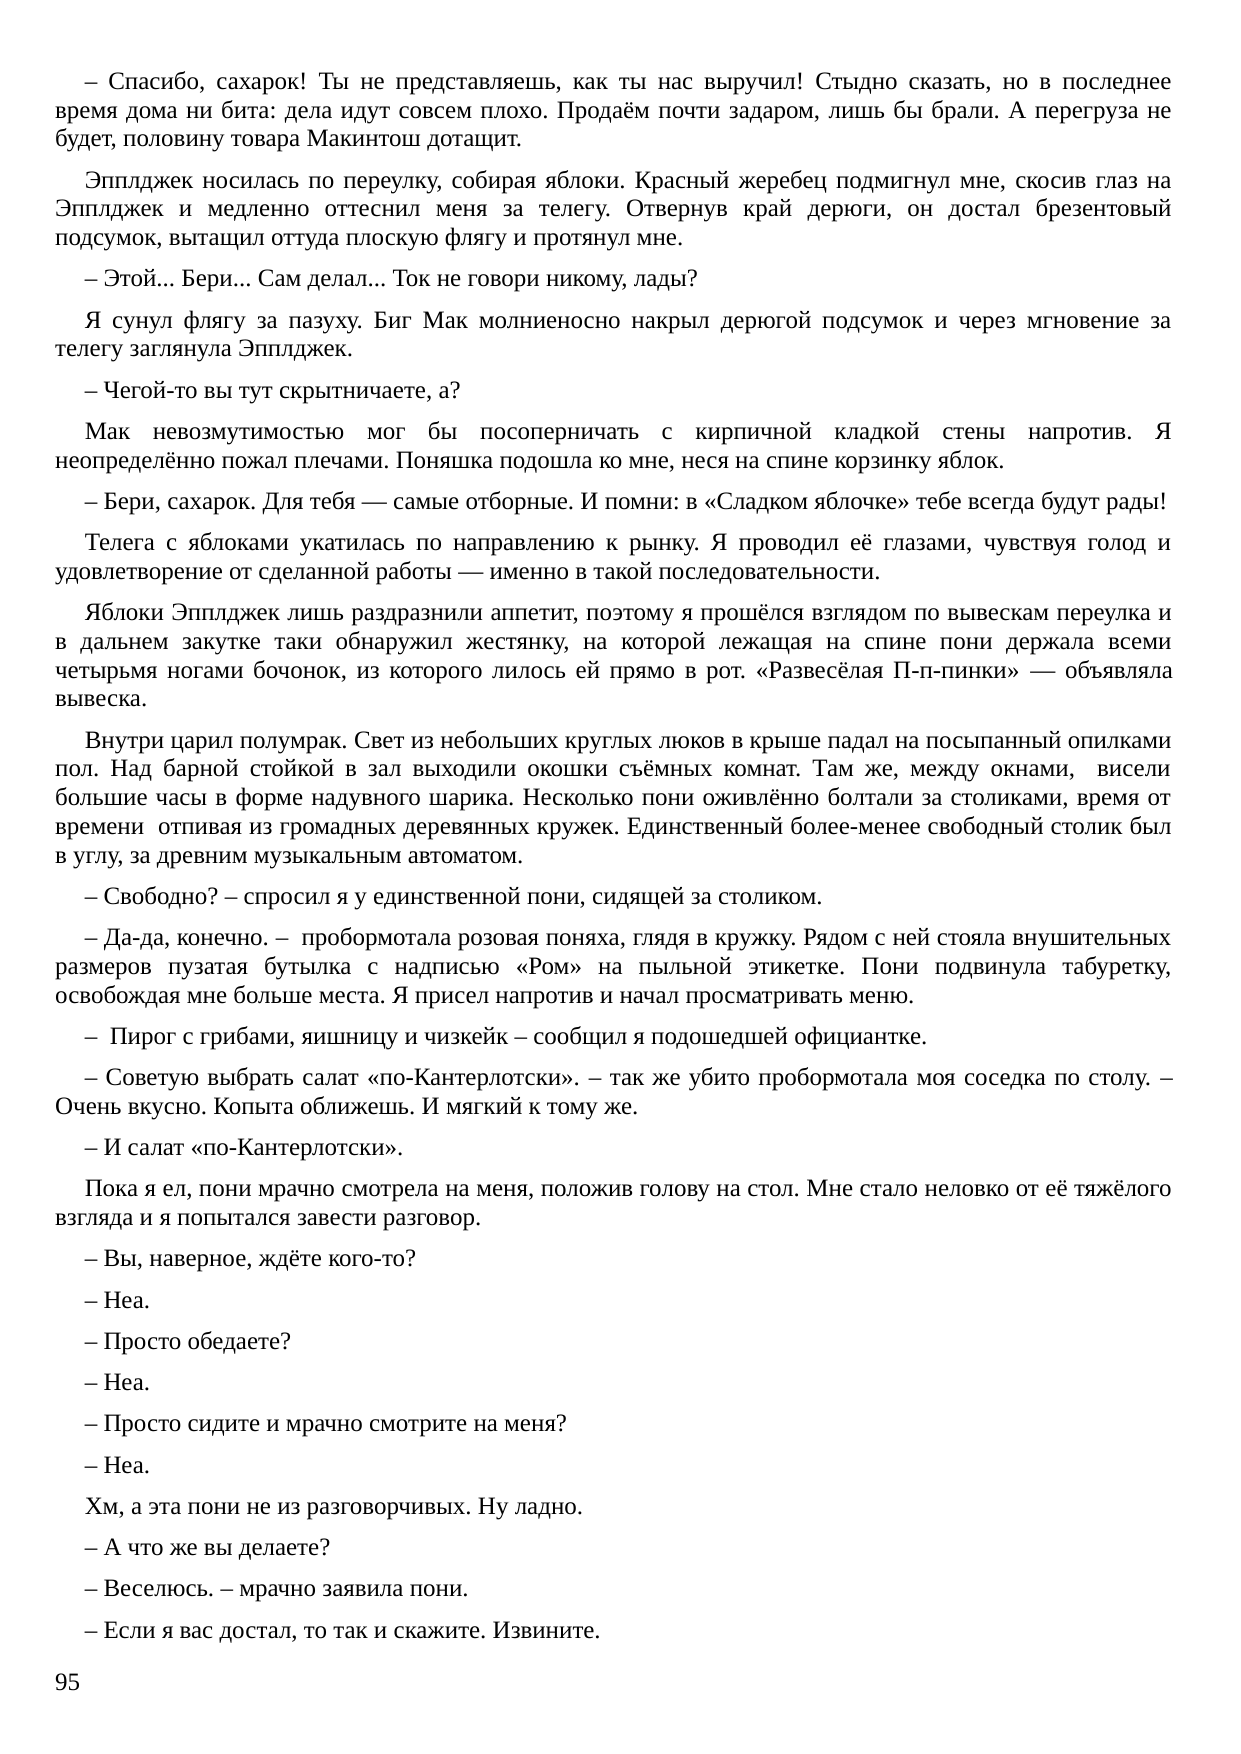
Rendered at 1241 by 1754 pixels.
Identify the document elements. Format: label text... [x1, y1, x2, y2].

text – Спасибо, сахарок! Ты не представляешь, как ты нас выручил! Стыдно сказать, но в последнее время дома ни бита: дела идут совсем плохо. Продаём почти задаром, лишь бы брали. А перегруза не будет, половину товара Макинтош дотащит. [55, 66, 1173, 152]
text – Просто сидите и мрачно смотрите на меня? [55, 1408, 1173, 1437]
text Я сунул флягу за пазуху. Биг Мак молниеносно накрыл дерюгой подсумок и через мгновение за телегу заглянула Эпплджек. [55, 305, 1173, 362]
text Телега с яблоками укатилась по направлению к рынку. Я проводил её глазами, чувствуя голод и удовлетворение от сделанной работы — именно в такой последовательности. [55, 527, 1173, 585]
text – Свободно? – спросил я у единственной пони, сидящей за столиком. [55, 881, 1173, 910]
text Внутри царил полумрак. Свет из небольших круглых люков в крыше падал на посыпанный опилками пол. Над барной стойкой в зал выходили окошки съёмных комнат. Там же, между окнами, висели большие часы в форме надувного шарика. Несколько пони оживлённо болтали за столиками, время от времени отпивая из громадных деревянных кружек. Единственный более-менее свободный столик был в углу, за древним музыкальным автоматом. [55, 725, 1173, 868]
text – Веселюсь. – мрачно заявила пони. [55, 1573, 1173, 1602]
text – А что же вы делаете? [55, 1532, 1173, 1561]
text – Вы, наверное, ждёте кого-то? [55, 1243, 1173, 1272]
text Яблоки Эпплджек лишь раздразнили аппетит, поэтому я прошёлся взглядом по вывескам переулка и в дальнем закутке таки обнаружил жестянку, на которой лежащая на спине пони держала всеми четырьмя ногами бочонок, из которого лилось ей прямо в рот. «Развесёлая П-п-пинки» — объявляла вывеска. [55, 597, 1173, 712]
text Мак невозмутимостью мог бы посоперничать с кирпичной кладкой стены напротив. Я неопределённо пожал плечами. Поняшка подошла ко мне, неся на спине корзинку яблок. [55, 416, 1173, 473]
text – Если я вас достал, то так и скажите. Извините. [55, 1615, 1173, 1643]
text – Просто обедаете? [55, 1326, 1173, 1355]
text – Неа. [55, 1285, 1173, 1313]
text Эпплджек носилась по переулку, собирая яблоки. Красный жеребец подмигнул мне, скосив глаз на Эпплджек и медленно оттеснил меня за телегу. Отвернув край дерюги, он достал брезентовый подсумок, вытащил оттуда плоскую флягу и протянул мне. [55, 165, 1173, 251]
text – Чегой-то вы тут скрытничаете, а? [55, 375, 1173, 403]
text – Этой... Бери... Сам делал... Ток не говори никому, лады? [55, 263, 1173, 292]
text Пока я ел, пони мрачно смотрела на меня, положив голову на стол. Мне стало неловко от её тяжёлого взгляда и я попытался завести разговор. [55, 1173, 1173, 1231]
text – Неа. [55, 1367, 1173, 1396]
text – Пирог с грибами, яишницу и чизкейк – сообщил я подошедшей официантке. [55, 1021, 1173, 1050]
text – Советую выбрать салат «по-Кантерлотски». – так же убито пробормотала моя соседка по столу. – Очень вкусно. Копыта оближешь. И мягкий к тому же. [55, 1062, 1173, 1120]
text – И салат «по-Кантерлотски». [55, 1132, 1173, 1161]
text – Неа. [55, 1450, 1173, 1478]
text Хм, а эта пони не из разговорчивых. Ну ладно. [55, 1491, 1173, 1520]
text – Бери, сахарок. Для тебя — самые отборные. И помни: в «Сладком яблочке» тебе всегда будут рады! [55, 486, 1173, 515]
text – Да-да, конечно. – пробормотала розовая поняха, глядя в кружку. Рядом с ней стояла внушительных размеров пузатая бутылка с надписью «Ром» на пыльной этикетке. Пони подвинула табуретку, освобождая мне больше места. Я присел напротив и начал просматривать меню. [55, 922, 1173, 1008]
